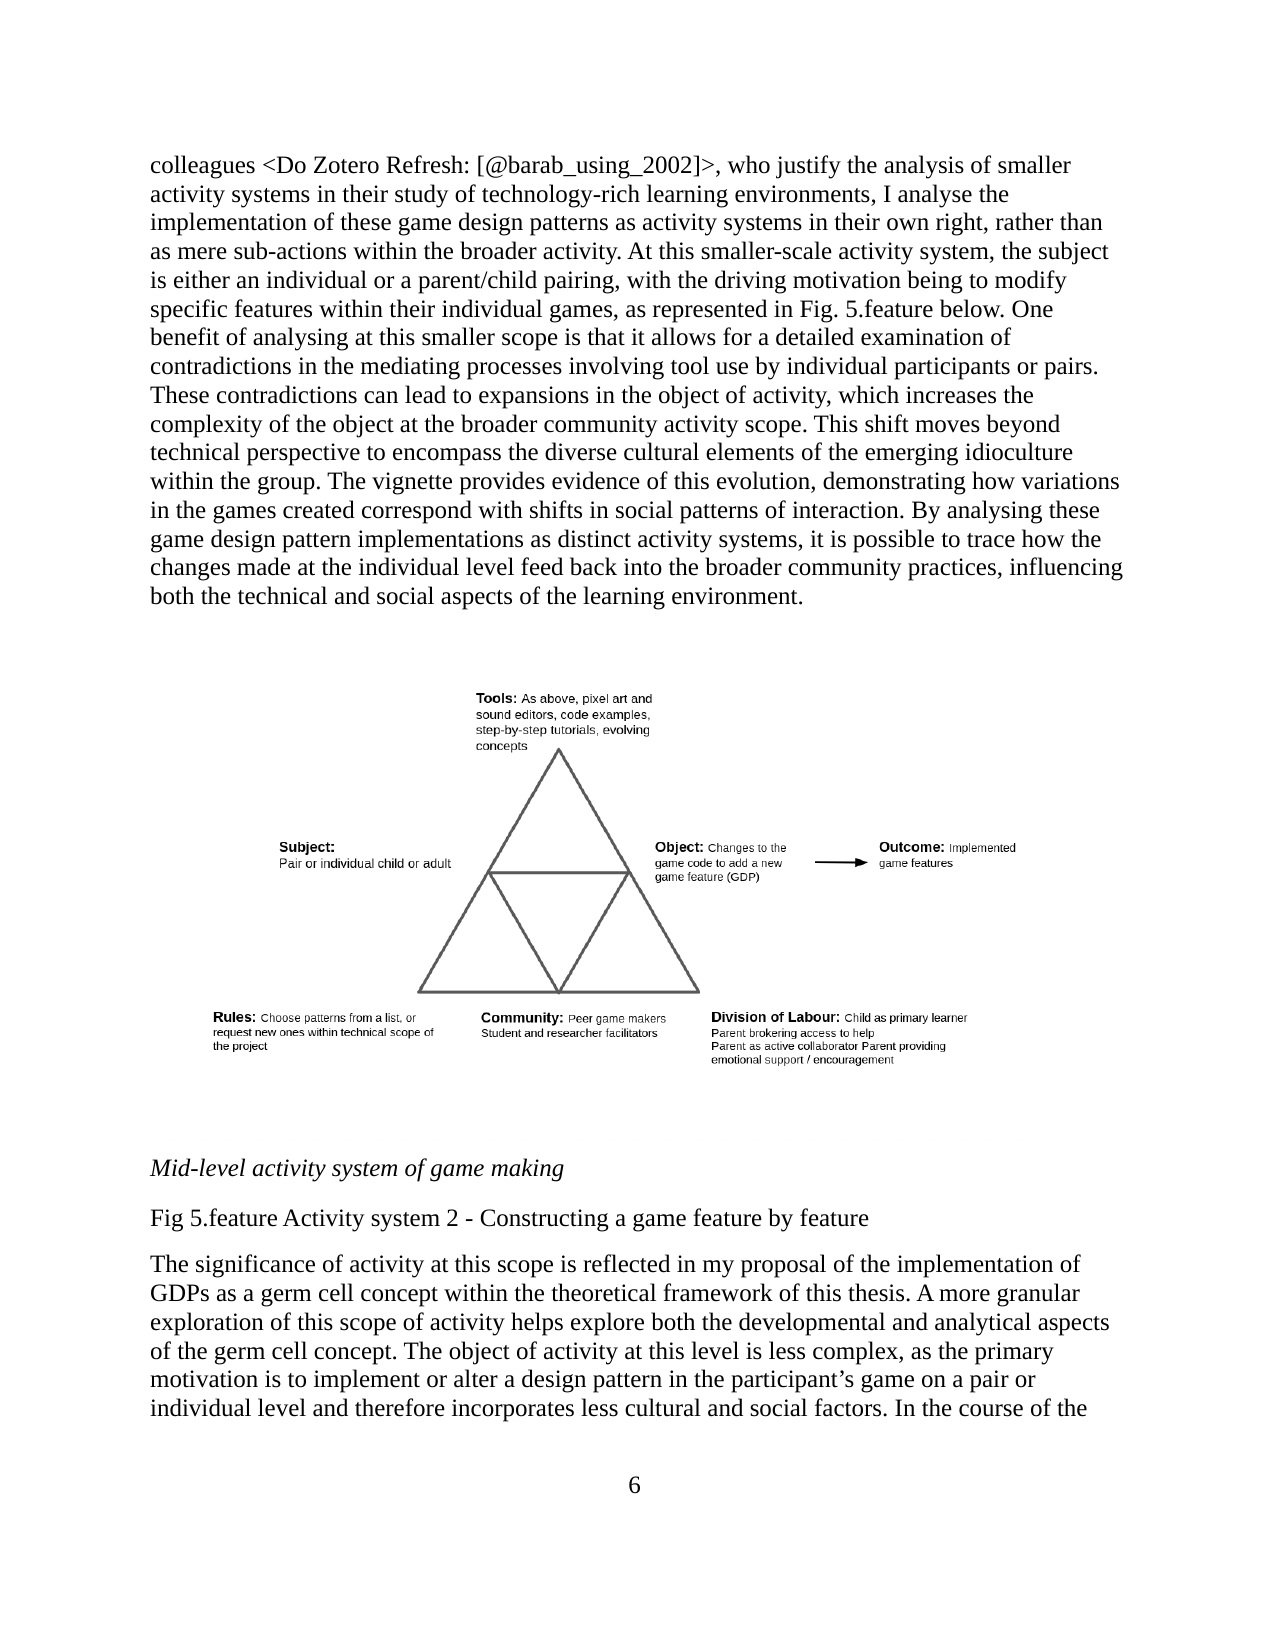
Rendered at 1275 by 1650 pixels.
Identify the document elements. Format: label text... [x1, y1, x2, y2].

text Mid-level activity system of game making [150, 1153, 1125, 1181]
text colleagues <Do Zotero Refresh: [@barab_using_2002]>, who justify the analysis of smaller activity systems in their study of technology-rich learning environments, I analyse the implementation of these game design patterns as activity systems in their own right, rather than as mere sub-actions within the broader activity. At this smaller-scale activity system, the subject is either an individual or a parent/child pairing, with the driving motivation being to modify specific features within their individual games, as represented in Fig. 5.feature below. One benefit of analysing at this smaller scope is that it allows for a detailed examination of contradictions in the mediating processes involving tool use by individual participants or pairs. These contradictions can lead to expansions in the object of activity, which increases the complexity of the object at the broader community activity scope. This shift moves beyond technical perspective to encompass the diverse cultural elements of the emerging idioculture within the group. The vignette provides evidence of this evolution, demonstrating how variations in the games created correspond with shifts in social patterns of interaction. By analysing these game design pattern implementations as distinct activity systems, it is possible to trace how the changes made at the individual level feed back into the broader community practices, influencing both the technical and social aspects of the learning environment. [150, 150, 1125, 610]
text The significance of activity at this scope is reflected in my proposal of the implementation of GDPs as a germ cell concept within the theoretical framework of this thesis. A more granular exploration of this scope of activity helps explore both the developmental and analytical aspects of the germ cell concept. The object of activity at this level is less complex, as the primary motivation is to implement or alter a design pattern in the participant’s game on a pair or individual level and therefore incorporates less cultural and social factors. In the course of the [150, 1249, 1125, 1422]
text Fig 5.feature Activity system 2 - Constructing a game feature by feature [150, 1203, 1125, 1232]
picture [150, 618, 1077, 1141]
